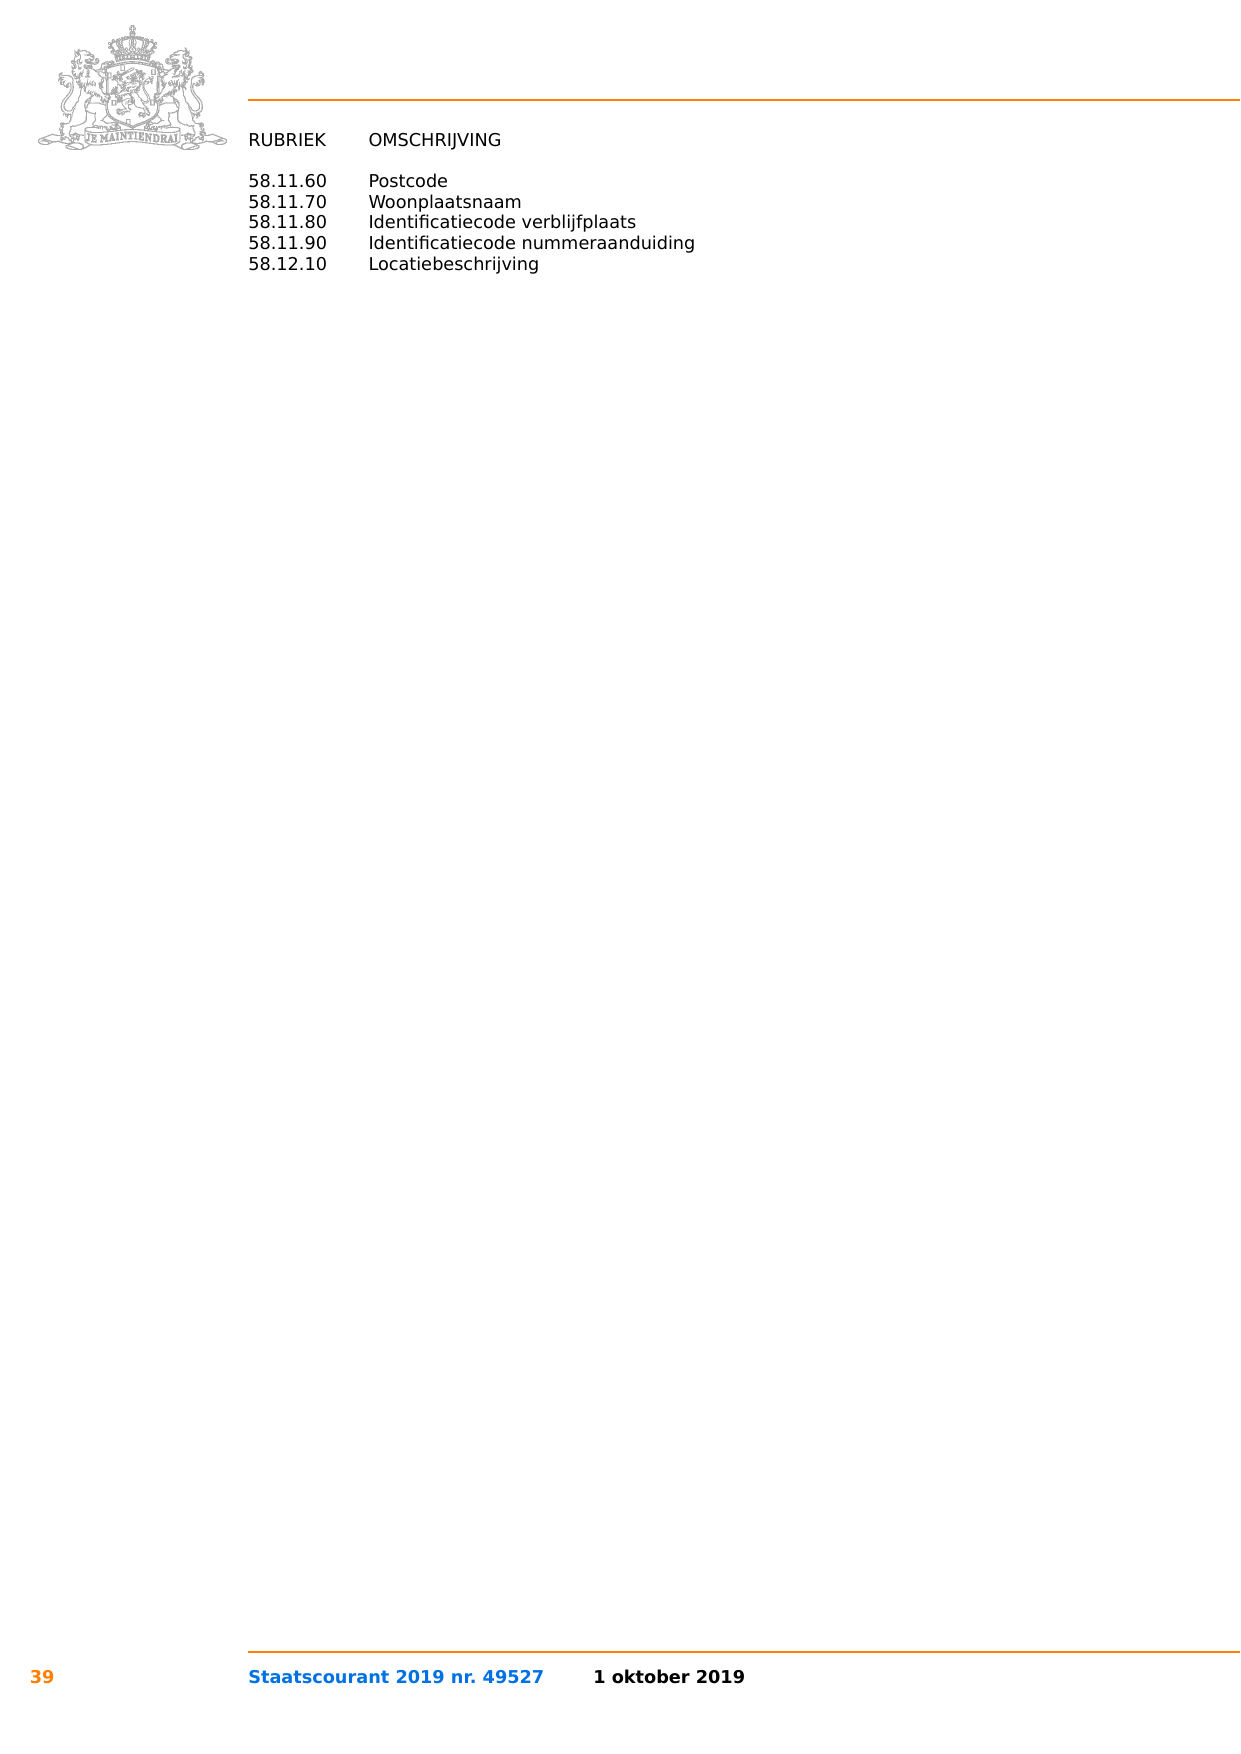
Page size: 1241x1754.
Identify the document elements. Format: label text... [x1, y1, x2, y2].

picture [38, 25, 227, 150]
table_cell Identificatiecode nummeraanduiding [363, 233, 1163, 254]
table_cell 58.11.70 [248, 192, 362, 212]
table_cell 58.12.10 [248, 254, 362, 274]
table_cell Woonplaatsnaam [363, 192, 1163, 212]
table_cell [363, 151, 1163, 171]
table_cell Postcode [363, 171, 1163, 192]
table_cell 58.11.80 [248, 213, 362, 233]
table_cell 58.11.60 [248, 171, 362, 192]
table_header RUBRIEK [248, 130, 362, 151]
table_cell Identificatiecode verblijfplaats [363, 213, 1163, 233]
table_cell [248, 151, 362, 171]
table_header OMSCHRIJVING [363, 130, 1163, 151]
table_cell 58.11.90 [248, 233, 362, 254]
table_cell Locatiebeschrijving [363, 254, 1163, 274]
